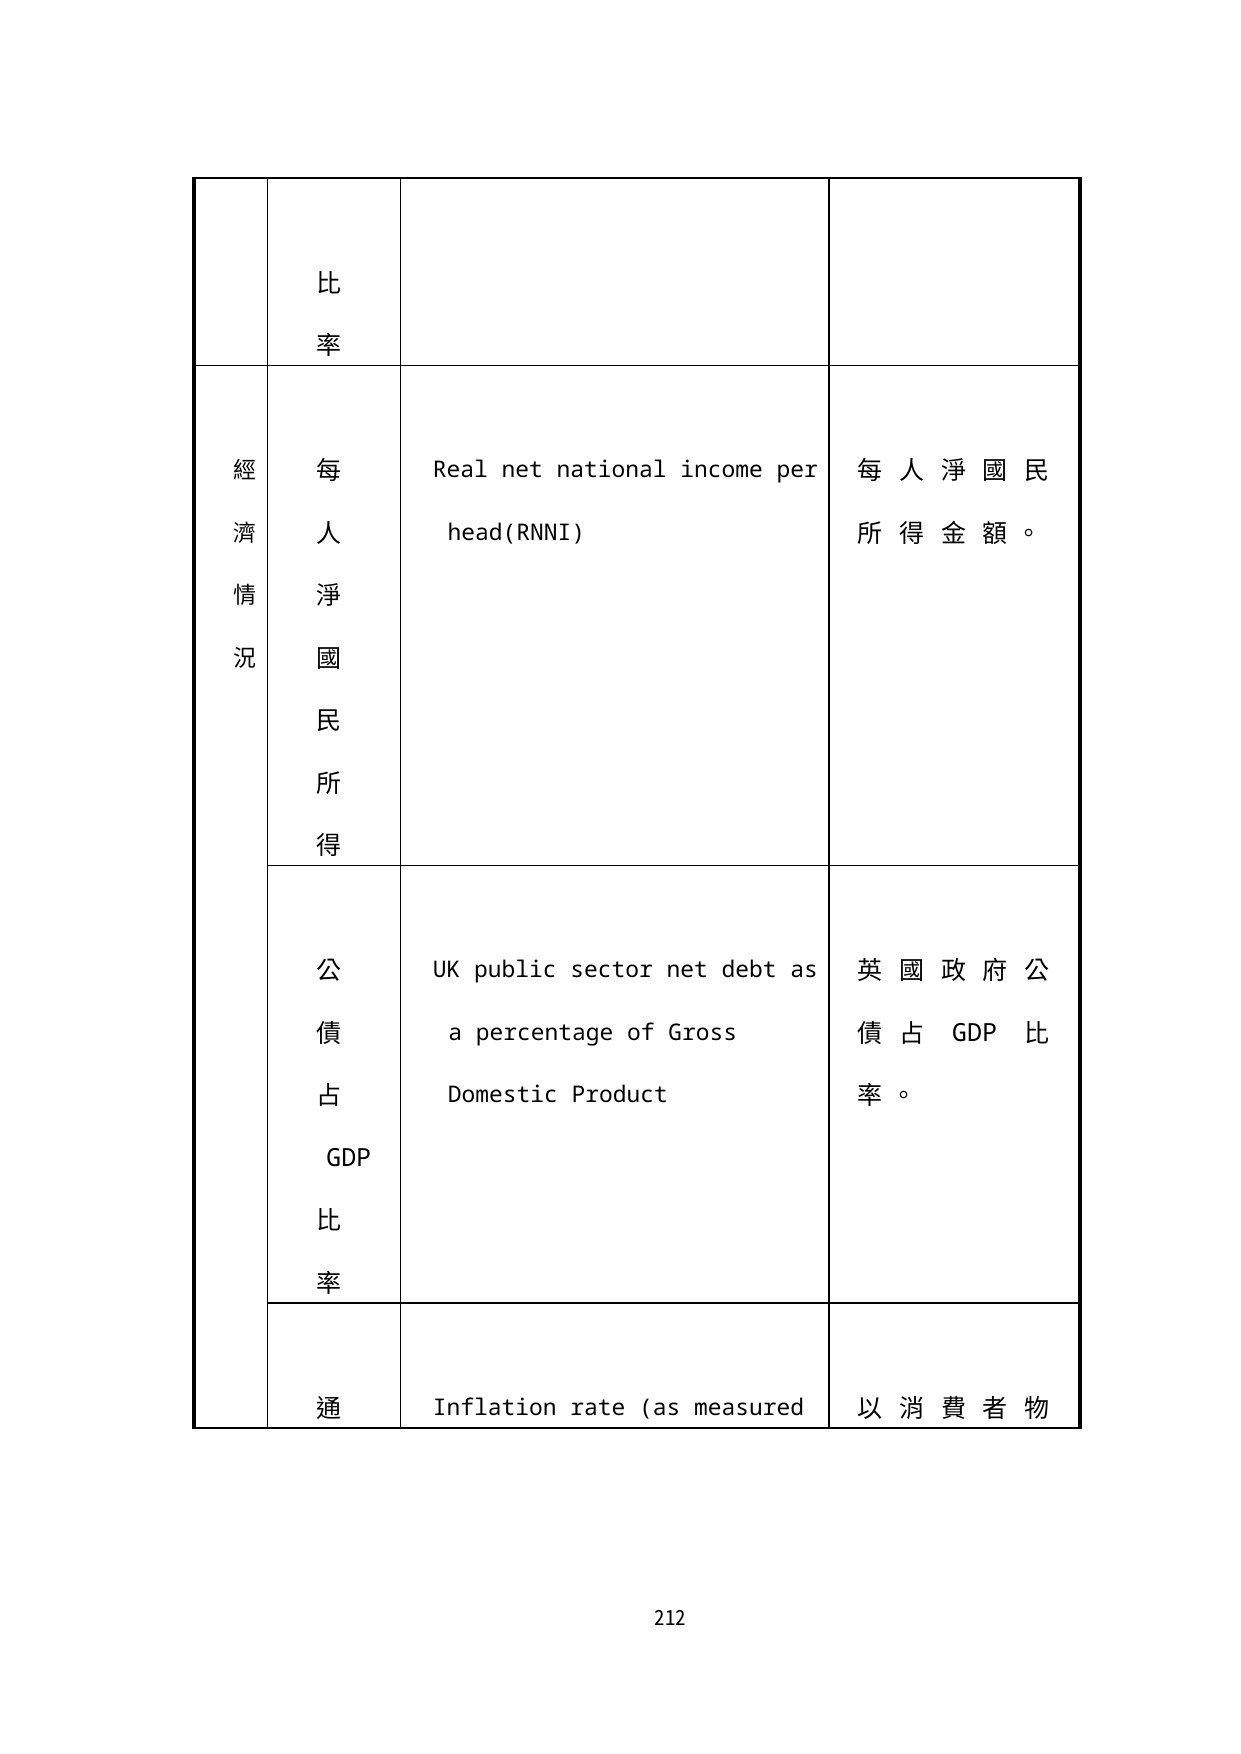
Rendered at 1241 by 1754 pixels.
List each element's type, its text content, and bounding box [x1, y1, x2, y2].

table_cell 以消費者物 [830, 1304, 1078, 1427]
table_cell 經濟情況 [196, 366, 267, 1427]
table_cell 公債占GDP比率 [268, 866, 400, 1302]
table_cell 每人淨國民所得金額。 [830, 366, 1078, 865]
table_cell 每人淨國民所得 [268, 366, 400, 865]
table_cell UK public sector net debt as a percentage of Gross Domestic Product [401, 866, 828, 1302]
table_cell [401, 179, 828, 365]
table_cell Real net national income per head(RNNI) [401, 366, 828, 865]
table_cell 通 [268, 1304, 400, 1427]
table_cell [830, 179, 1078, 365]
table_cell Inflation rate (as measured [401, 1304, 828, 1427]
table_cell [196, 179, 267, 365]
table_cell 比率 [268, 179, 400, 365]
table_cell 英國政府公債占GDP比率。 [830, 866, 1078, 1302]
